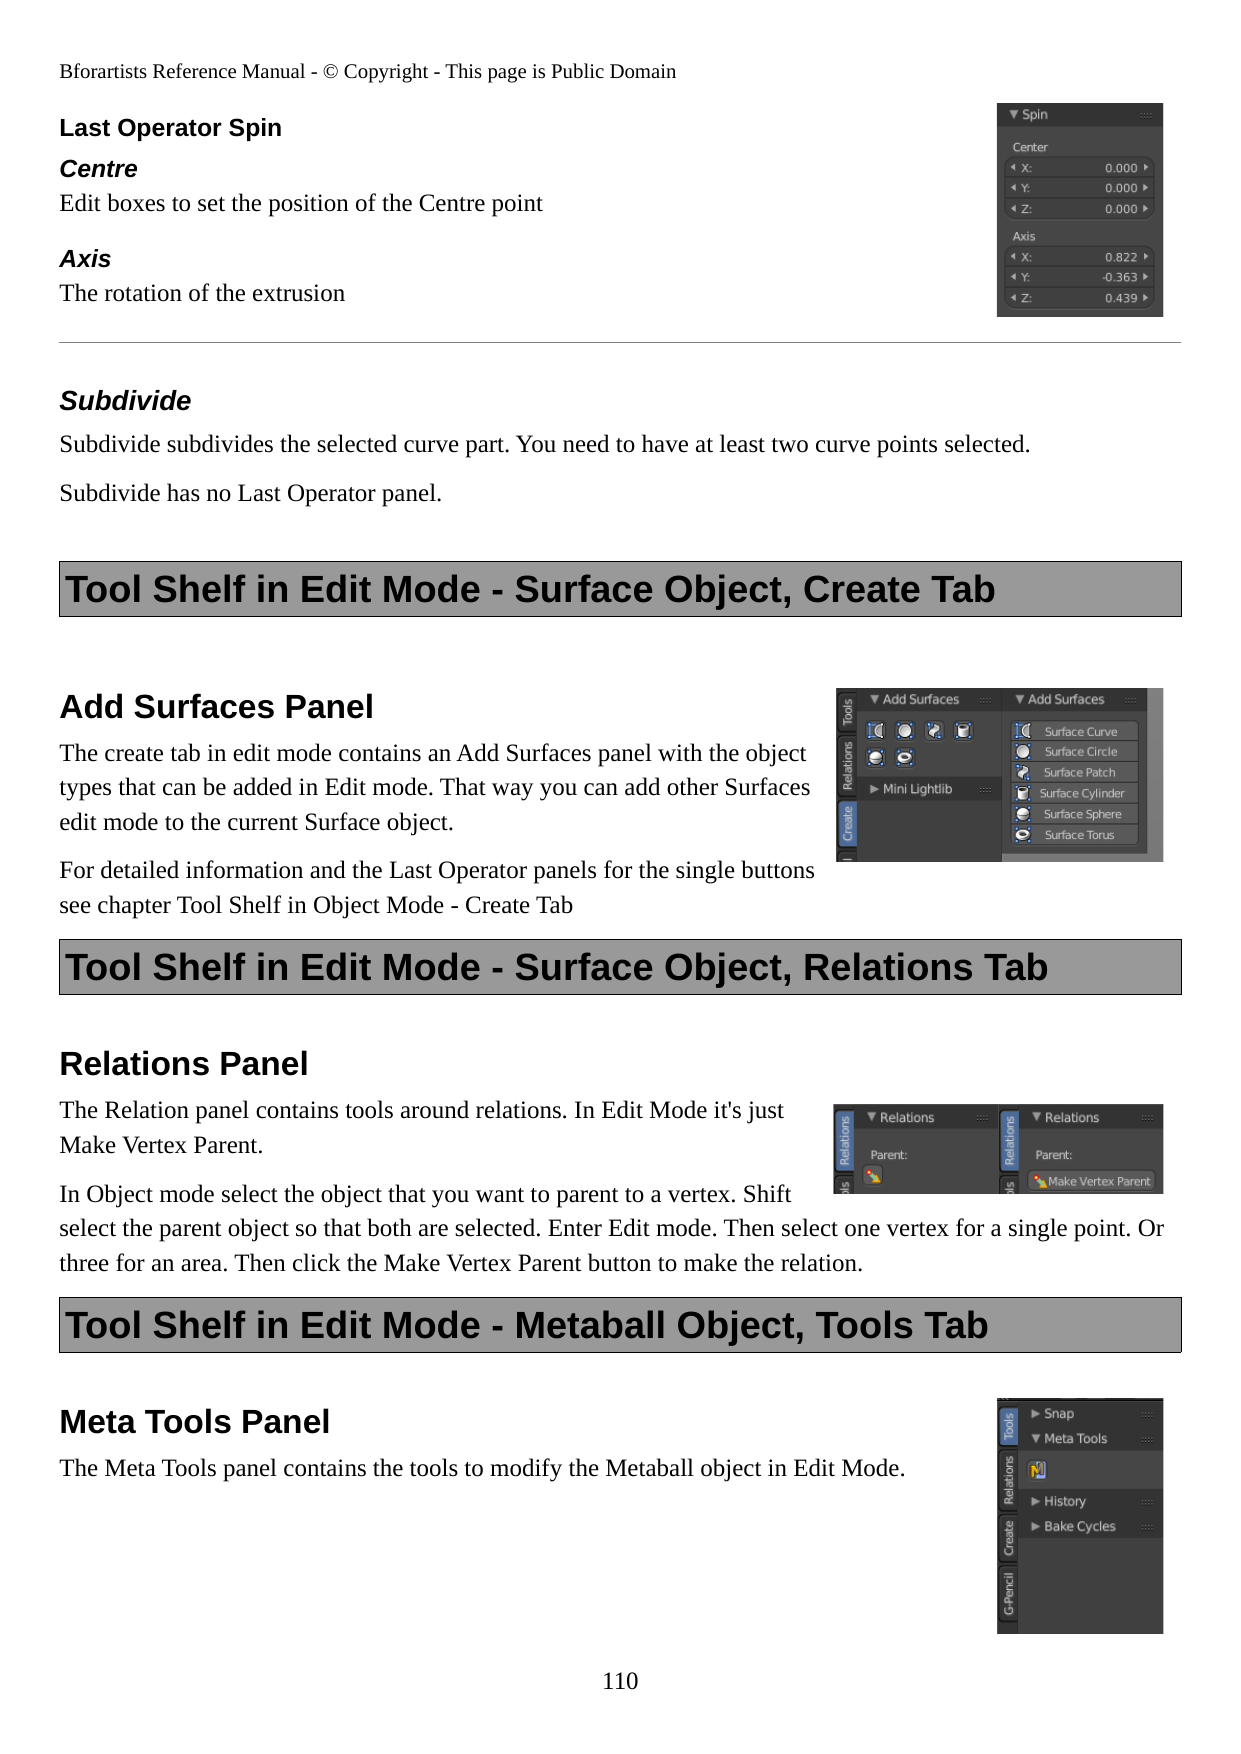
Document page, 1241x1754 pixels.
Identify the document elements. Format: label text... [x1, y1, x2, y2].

subtitle [1164, 1402, 1181, 1440]
picture [996, 103, 1164, 317]
subtitle [1164, 154, 1181, 182]
subtitle [1164, 244, 1181, 272]
picture [836, 688, 1164, 862]
text Subdivide has no Last Operator panel. [59, 478, 1181, 506]
table_header Tool Shelf in Edit Mode - Surface Object, Relations Tab [60, 940, 1181, 994]
text For detailed information and the Last Operator panels for the single buttons see chapter Tool Shelf in Object Mode - Create Tab [59, 856, 1181, 919]
text The rotation of the extrusion [59, 278, 996, 307]
subtitle Axis [59, 244, 996, 272]
text Subdivide subdivides the selected curve part. You need to have at least two curve points selected. [59, 429, 1181, 457]
text In Object mode select the object that you want to parent to a vertex. Shift select the parent object so that both are selected. Enter Edit mode. Then select one vertex for a single point. Or three for an area. Then click the Make Vertex Parent button to make the relation. [59, 1179, 1181, 1276]
table_header Tool Shelf in Edit Mode - Metaball Object, Tools Tab [60, 1298, 1181, 1352]
text The Meta Tools panel contains the tools to modify the Metaball object in Edit Mode. [59, 1453, 996, 1482]
text The Relation panel contains tools around relations. In Edit Mode it's just Make Vertex Parent. [59, 1095, 1181, 1158]
subtitle Meta Tools Panel [59, 1402, 996, 1440]
picture [996, 1398, 1164, 1634]
table_header Tool Shelf in Edit Mode - Surface Object, Create Tab [60, 562, 1181, 616]
picture [833, 1104, 1164, 1194]
subtitle Centre [59, 154, 996, 182]
subtitle Relations Panel [59, 1044, 1181, 1083]
subtitle Subdivide [59, 384, 1181, 416]
subtitle [1164, 113, 1181, 141]
text Edit boxes to set the position of the Centre point [59, 188, 996, 217]
subtitle Last Operator Spin [59, 113, 996, 141]
subtitle Add Surfaces Panel [59, 686, 1181, 725]
text The create tab in edit mode contains an Add Surfaces panel with the object types that can be added in Edit mode. That way you can add other Surfaces edit mode to the current Surface object. [59, 738, 836, 835]
